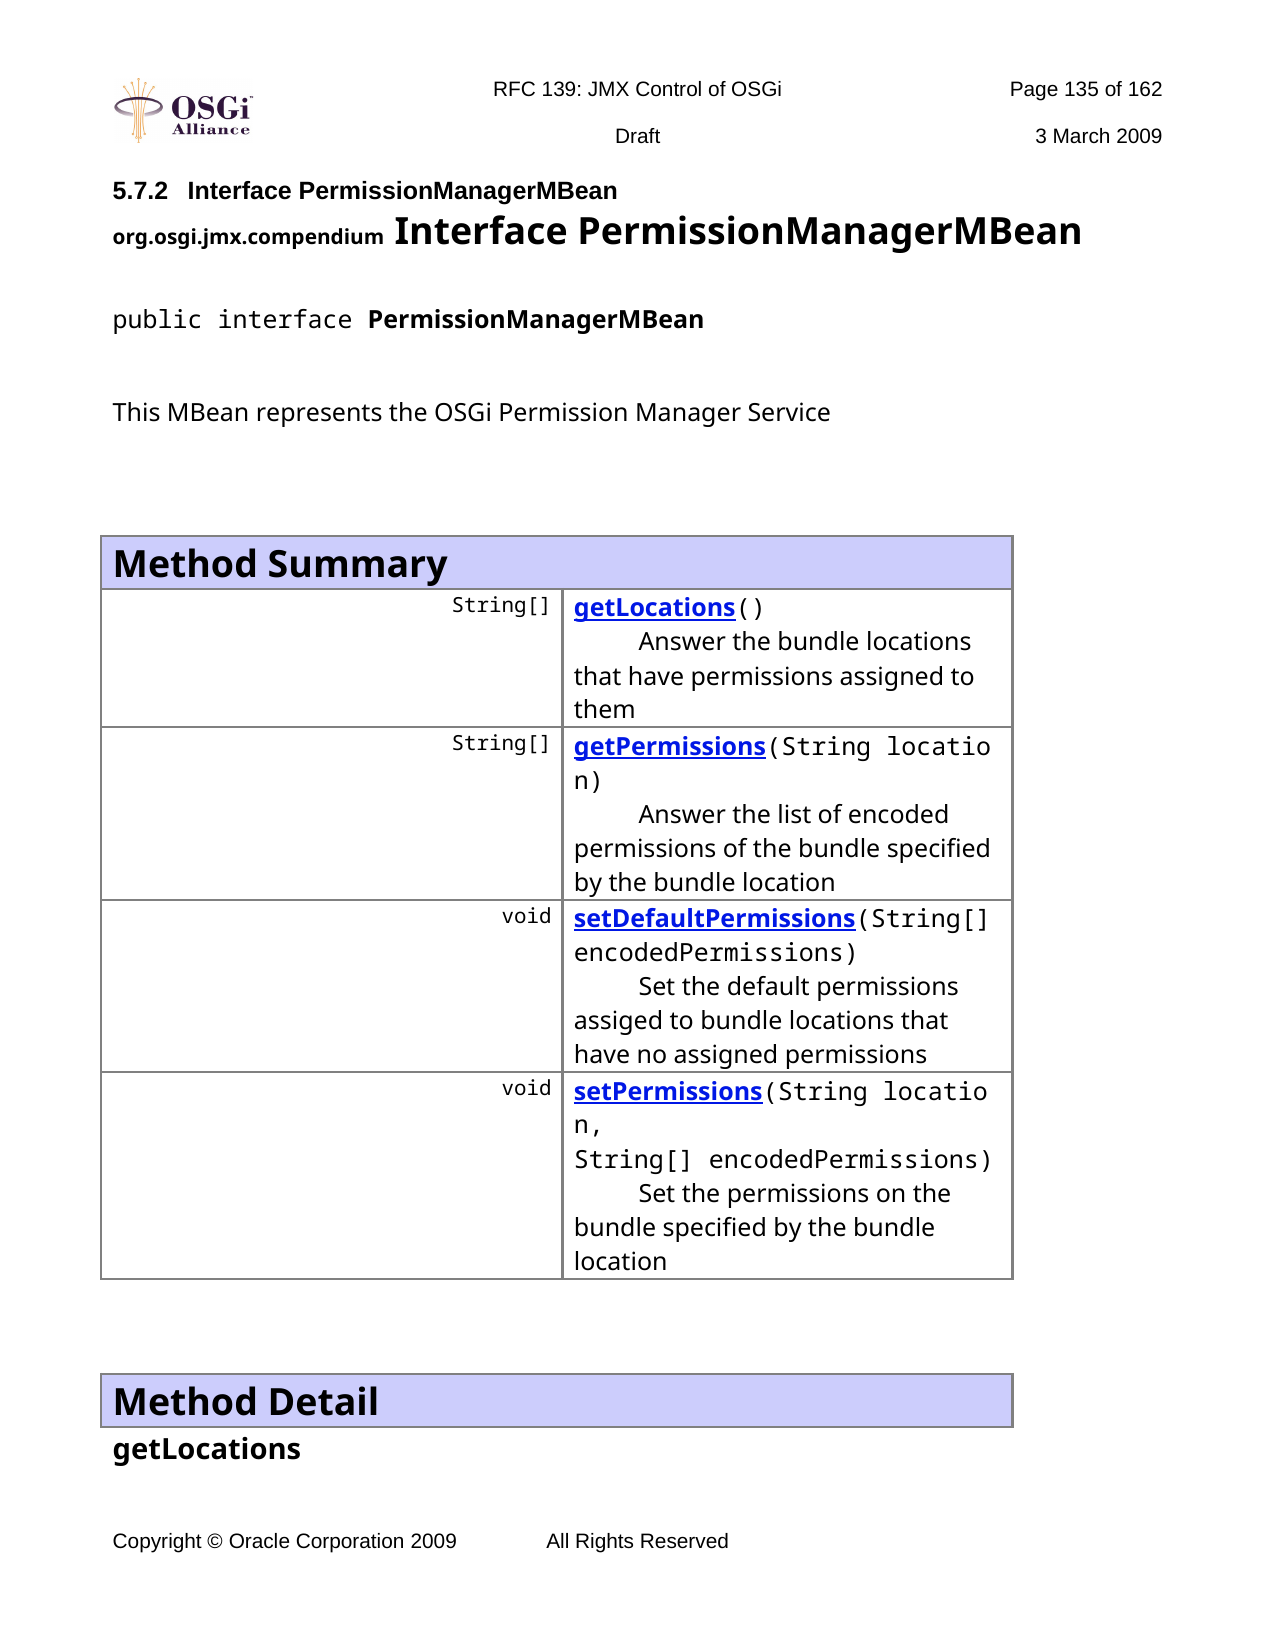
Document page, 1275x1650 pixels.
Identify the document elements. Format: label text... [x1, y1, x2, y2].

text public interface PermissionManagerMBean [112, 302, 1162, 336]
subtitle Interface PermissionManagerMBean [112, 176, 1162, 204]
table_cell String[] [102, 728, 561, 899]
table_header Method Summary [102, 537, 1011, 588]
table_header Method Detail [102, 1375, 1011, 1426]
table_cell setPermissions(String location, String[] encodedPermissions) Set the permissions on the bundle specified by the bundle location [564, 1073, 1011, 1277]
table_cell void [102, 1073, 561, 1277]
picture [114, 78, 254, 143]
text org.osgi.jmx.compendium Interface PermissionManagerMBean [112, 204, 1162, 255]
table_cell void [102, 901, 561, 1071]
table_cell getPermissions(String location) Answer the list of encoded permissions of the bundle specified by the bundle location [564, 728, 1011, 899]
text This MBean represents the OSGi Permission Manager Service [112, 395, 1162, 429]
table_cell setDefaultPermissions(String[] encodedPermissions) Set the default permissions assiged to bundle locations that have no assigned permissions [564, 901, 1011, 1071]
text getLocations [112, 1428, 1162, 1468]
table_cell String[] [102, 590, 561, 726]
table_cell getLocations() Answer the bundle locations that have permissions assigned to them [564, 590, 1011, 726]
